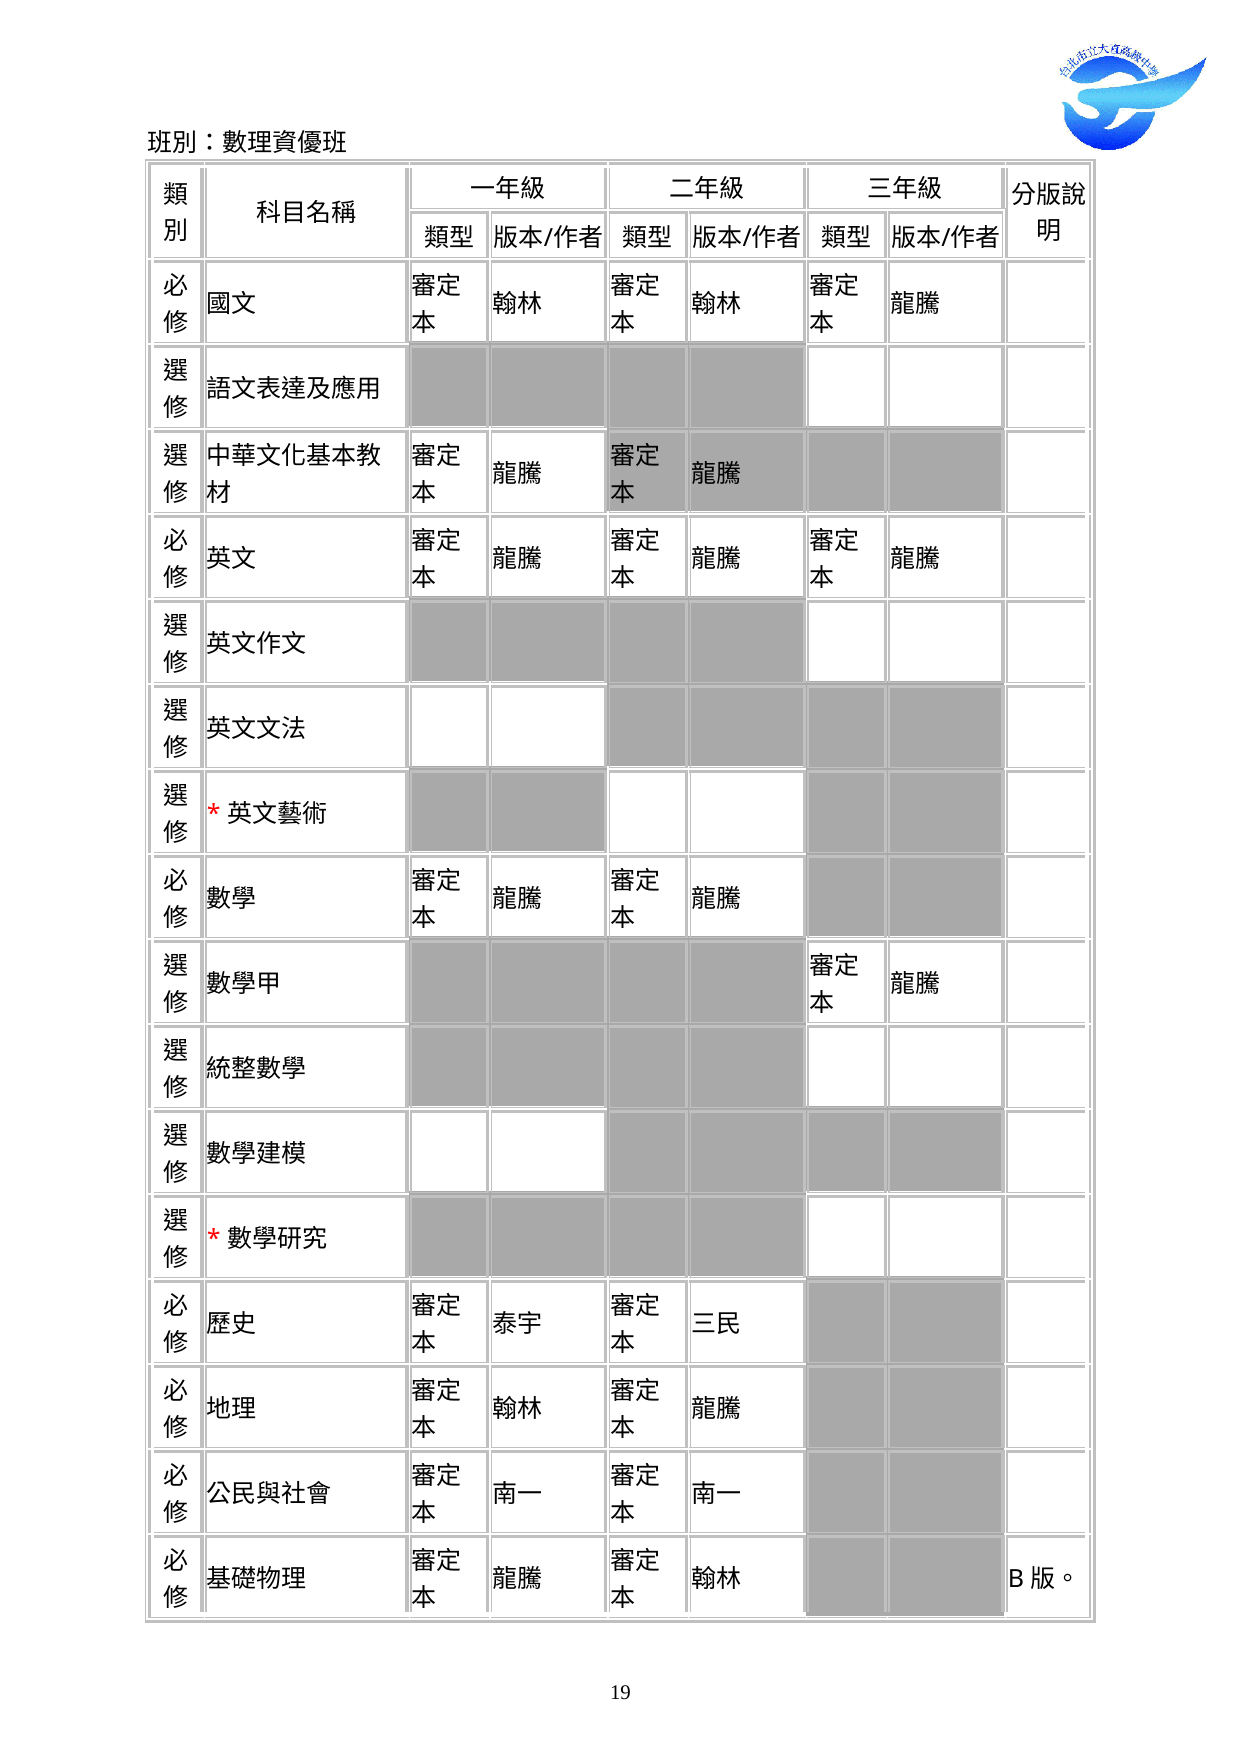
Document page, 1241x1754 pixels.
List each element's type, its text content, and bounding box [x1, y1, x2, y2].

table_cell 版本/作者 [492, 214, 604, 256]
table_cell 語文表達及應用 [207, 348, 405, 426]
table_cell 南一 [492, 1453, 604, 1531]
table_header 一年級 [409, 161, 607, 208]
table_cell [412, 348, 486, 426]
table_cell 數學 [207, 858, 405, 936]
table_cell [890, 1198, 1001, 1276]
table_cell [890, 348, 1001, 426]
table_cell [610, 603, 685, 681]
table_cell [1005, 426, 1092, 511]
table_cell 國文 [207, 263, 405, 341]
table_cell [890, 603, 1001, 681]
table_cell [1005, 1191, 1092, 1276]
table_cell 翰林 [691, 263, 803, 341]
picture [1053, 35, 1211, 155]
table_cell [492, 603, 604, 681]
table_cell 龍騰 [691, 1368, 803, 1446]
table_cell [691, 603, 803, 681]
table_cell 類型 [610, 214, 685, 256]
table_header 類別 [151, 165, 203, 256]
table_cell [492, 773, 604, 851]
table_cell [412, 1198, 486, 1276]
table_cell 審定本 [412, 1368, 486, 1446]
table_cell 必修 [148, 1361, 203, 1446]
table_cell [691, 1198, 803, 1276]
table_cell 審定本 [809, 943, 884, 1021]
table_cell 審定本 [409, 1531, 489, 1616]
table_cell 選修 [148, 766, 203, 851]
table_cell [1005, 936, 1092, 1021]
table_cell 類型 [412, 214, 486, 256]
table_cell 龍騰 [890, 518, 1001, 596]
table_cell [412, 943, 486, 1021]
table_cell [1005, 1446, 1092, 1531]
table_cell [890, 1453, 1001, 1531]
table_cell 英文 [207, 518, 405, 596]
table_header 三年級 [806, 161, 1004, 208]
table_cell 選修 [148, 936, 203, 1021]
table_cell 選修 [148, 1021, 203, 1106]
table_cell [890, 433, 1001, 511]
table_cell 審定本 [412, 1453, 486, 1531]
table_cell [691, 1028, 803, 1106]
table_cell 選修 [148, 1191, 203, 1276]
table_cell [887, 1531, 1004, 1616]
table_cell [610, 1113, 685, 1191]
table_cell [691, 773, 803, 851]
table_cell 選修 [148, 426, 203, 511]
table_cell [890, 688, 1001, 766]
table_cell [809, 1028, 884, 1106]
table_cell [1005, 511, 1092, 596]
table_cell 選修 [148, 596, 203, 681]
table_header 分版說明 [1005, 161, 1092, 256]
table_cell [492, 943, 604, 1021]
table_cell [809, 1368, 884, 1446]
table_cell [890, 1113, 1001, 1191]
table_cell [890, 1368, 1001, 1446]
text 班別：數理資優班 [148, 123, 1092, 159]
table_cell 歷史 [207, 1283, 405, 1361]
table_cell [610, 773, 685, 851]
table_cell 必修 [148, 1276, 203, 1361]
table_cell 數學建模 [207, 1113, 405, 1191]
table_cell 審定本 [610, 1453, 685, 1531]
table_cell 審定本 [610, 858, 685, 936]
table_cell 審定本 [610, 433, 685, 511]
table_cell 龍騰 [691, 518, 803, 596]
table_cell 龍騰 [489, 1531, 607, 1616]
table_cell 必修 [148, 1531, 203, 1616]
table_cell [890, 858, 1001, 936]
table_cell 審定本 [610, 1368, 685, 1446]
table_cell 龍騰 [492, 518, 604, 596]
table_cell [1005, 1106, 1092, 1191]
table_cell 審定本 [610, 1283, 685, 1361]
table_cell [809, 603, 884, 681]
table_cell [890, 1028, 1001, 1106]
table_cell 龍騰 [492, 433, 604, 511]
table_cell [809, 1453, 884, 1531]
table_cell 審定本 [607, 1531, 688, 1616]
table_cell [809, 348, 884, 426]
table_cell 基礎物理 [204, 1531, 408, 1616]
table_cell 必修 [148, 256, 203, 341]
table_cell 泰宇 [492, 1283, 604, 1361]
table_cell 必修 [148, 1446, 203, 1531]
table_cell 中華文化基本教材 [207, 433, 405, 511]
table_cell [1005, 596, 1092, 681]
table_cell 統整數學 [207, 1028, 405, 1106]
table_cell 翰林 [492, 263, 604, 341]
table_cell [809, 773, 884, 851]
table_cell 選修 [148, 341, 203, 426]
table_cell 龍騰 [691, 433, 803, 511]
table_cell [1005, 256, 1092, 341]
table_cell 審定本 [412, 263, 486, 341]
table_cell [492, 1028, 604, 1106]
table_cell 翰林 [688, 1531, 806, 1616]
table_cell [610, 943, 685, 1021]
table_cell 選修 [148, 681, 203, 766]
table_cell 版本/作者 [890, 214, 1002, 256]
table_cell [809, 1283, 884, 1361]
table_cell 審定本 [412, 858, 486, 936]
table_cell * 英文藝術 [207, 773, 405, 851]
table_cell 翰林 [492, 1368, 604, 1446]
table_cell [691, 348, 803, 426]
table_cell 版本/作者 [691, 214, 803, 256]
table_cell [1005, 851, 1092, 936]
table_cell [412, 773, 486, 851]
table_cell [412, 1113, 486, 1191]
table_cell [610, 1198, 685, 1276]
table_cell [691, 688, 803, 766]
table_cell [610, 348, 685, 426]
table_cell 數學甲 [207, 943, 405, 1021]
table_cell * 數學研究 [207, 1198, 405, 1276]
table_cell 龍騰 [890, 943, 1001, 1021]
table_cell 地理 [207, 1368, 405, 1446]
table_cell [492, 1113, 604, 1191]
table_cell 審定本 [412, 433, 486, 511]
table_cell [809, 1113, 884, 1191]
table_cell [1005, 1276, 1092, 1361]
table_cell [492, 1198, 604, 1276]
table_cell 審定本 [610, 263, 685, 341]
table_cell 審定本 [412, 518, 486, 596]
table_cell 龍騰 [492, 858, 604, 936]
table_cell [492, 348, 604, 426]
table_cell 英文文法 [207, 688, 405, 766]
table_cell 龍騰 [691, 858, 803, 936]
table_cell 審定本 [809, 518, 884, 596]
table_cell 必修 [148, 851, 203, 936]
table_cell B 版。 [1005, 1531, 1092, 1616]
table_cell [1005, 1361, 1092, 1446]
table_cell [610, 688, 685, 766]
table_cell 審定本 [610, 518, 685, 596]
table_cell [809, 1198, 884, 1276]
table_cell 公民與社會 [207, 1453, 405, 1531]
table_cell 選修 [148, 1106, 203, 1191]
table_cell [806, 1531, 887, 1616]
table_cell [492, 688, 604, 766]
table_cell [412, 688, 486, 766]
table_cell 類型 [809, 214, 884, 256]
table_cell 龍騰 [890, 263, 1001, 341]
table_cell [412, 603, 486, 681]
table_cell [809, 858, 884, 936]
table_cell [1005, 341, 1092, 426]
table_cell 南一 [691, 1453, 803, 1531]
table_header 科目名稱 [204, 161, 408, 256]
table_cell [691, 1113, 803, 1191]
table_cell [412, 1028, 486, 1106]
table_cell 三民 [691, 1283, 803, 1361]
table_cell 英文作文 [207, 603, 405, 681]
table_cell 審定本 [809, 263, 884, 341]
table_cell [890, 1283, 1001, 1361]
table_cell 審定本 [412, 1283, 486, 1361]
table_cell 必修 [148, 511, 203, 596]
table_cell [1005, 1021, 1092, 1106]
table_cell [610, 1028, 685, 1106]
table_cell [890, 773, 1001, 851]
table_cell [1005, 681, 1092, 766]
table_cell [1005, 766, 1092, 851]
table_header 二年級 [607, 161, 806, 208]
table_cell [809, 433, 884, 511]
table_cell [809, 688, 884, 766]
table_cell [691, 943, 803, 1021]
